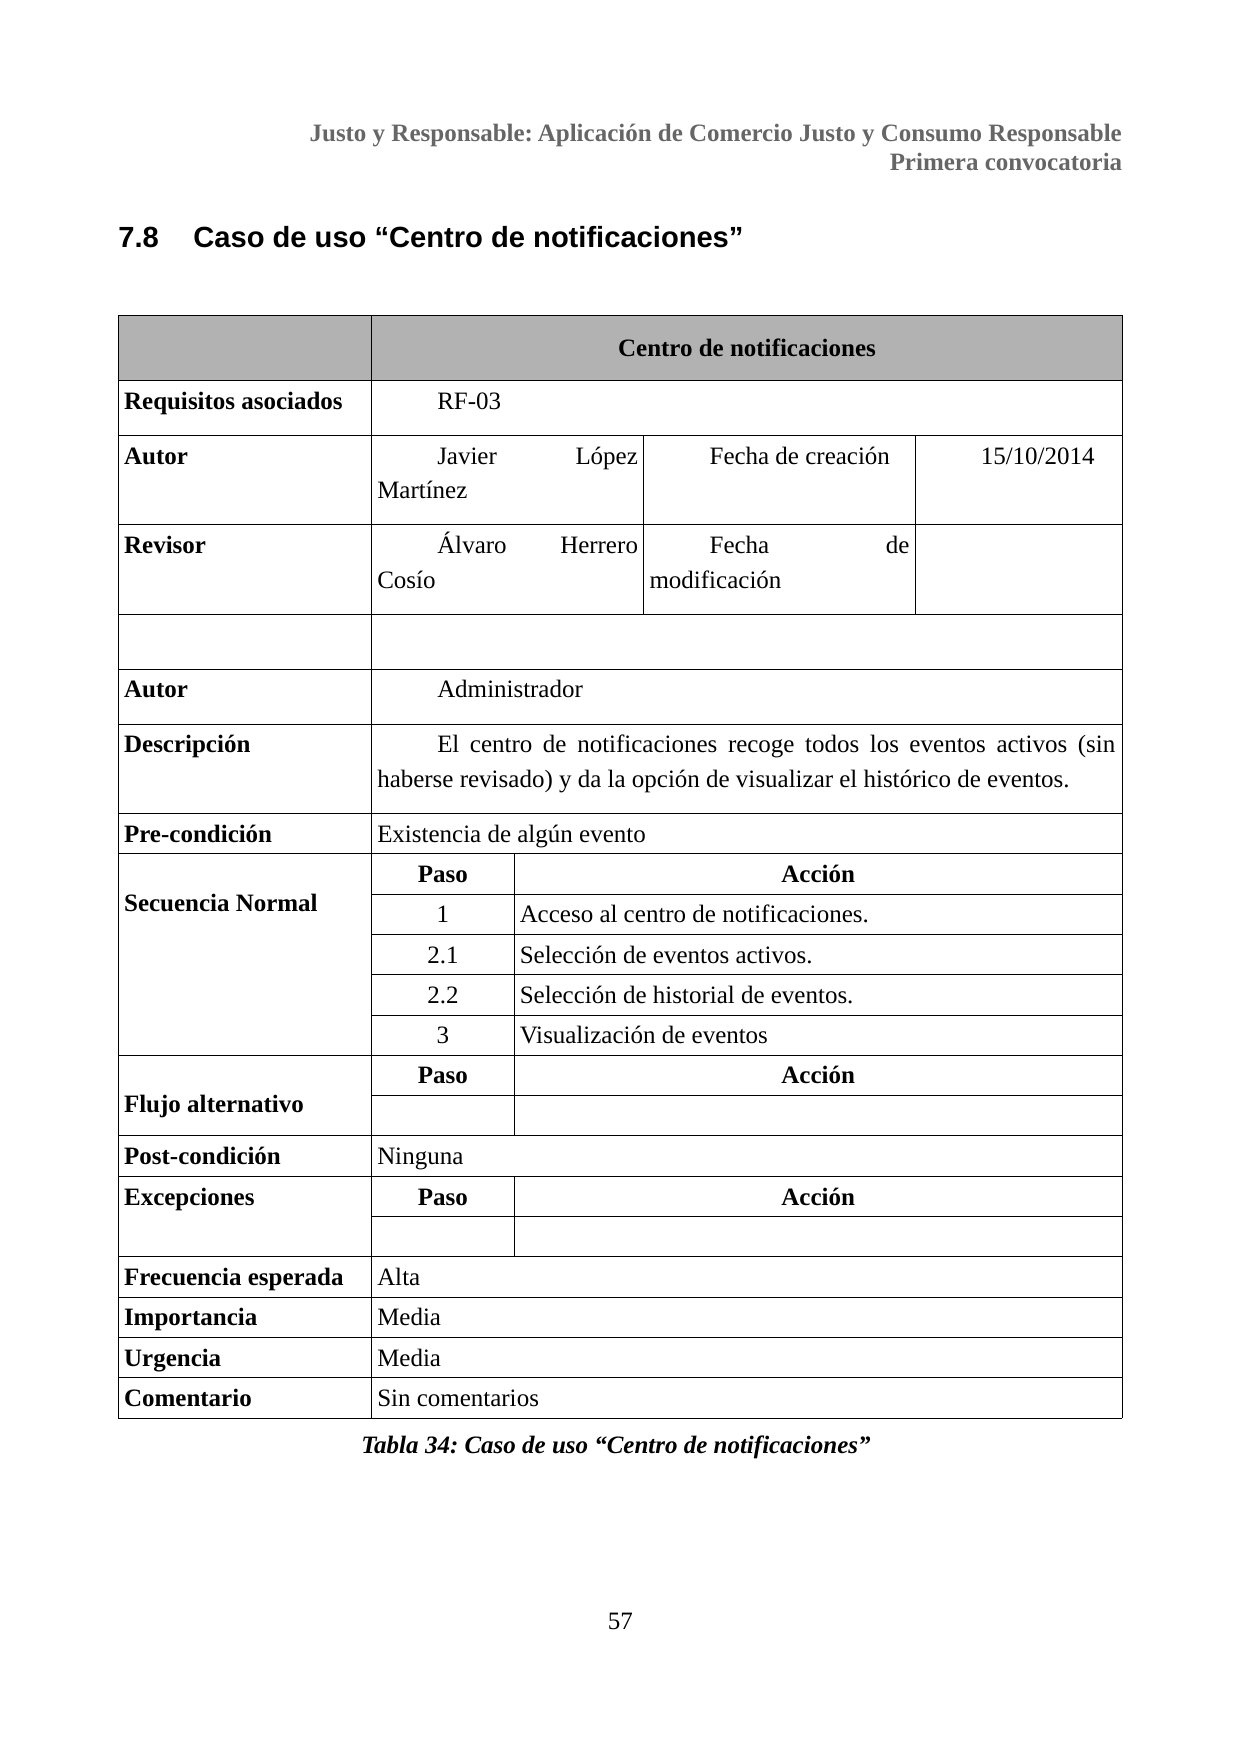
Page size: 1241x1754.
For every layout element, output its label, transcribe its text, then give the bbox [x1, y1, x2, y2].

table_header [119, 316, 371, 380]
table_cell [119, 615, 371, 669]
table_cell Comentario [119, 1378, 371, 1418]
table_cell Excepciones [119, 1177, 371, 1256]
table_cell Javier López Martínez [372, 436, 643, 524]
table_cell [916, 525, 1122, 614]
table_cell Sin comentarios [372, 1378, 1122, 1418]
table_cell Selección de historial de eventos. [515, 975, 1122, 1014]
table_cell Álvaro Herrero Cosío [372, 525, 643, 614]
table_cell 2.2 [372, 975, 514, 1014]
table_cell Acción [515, 854, 1122, 893]
table_cell El centro de notificaciones recoge todos los eventos activos (sin haberse revisado) y da la opción de visualizar el histórico de eventos. [372, 725, 1122, 813]
table_cell Requisitos asociados [119, 381, 371, 435]
table_cell [372, 615, 1122, 669]
text Tabla 34: Caso de uso “Centro de notificaciones” [118, 1430, 1122, 1459]
table_cell Pre-condición [119, 814, 371, 853]
table_cell Alta [372, 1257, 1122, 1297]
table_cell Importancia [119, 1298, 371, 1337]
table_header Centro de notificaciones [372, 316, 1122, 380]
table_cell Media [372, 1338, 1122, 1377]
table_cell 15/10/2014 [916, 436, 1122, 524]
table_cell Secuencia Normal [119, 854, 371, 1055]
table_cell Paso [372, 1056, 514, 1095]
table_cell [372, 1096, 514, 1135]
table_cell [372, 1217, 514, 1256]
table_cell Autor [119, 670, 371, 723]
table_cell Fecha de creación [644, 436, 915, 524]
table_cell RF-03 [372, 381, 1122, 435]
table_cell 3 [372, 1016, 514, 1055]
table_cell Frecuencia esperada [119, 1257, 371, 1297]
table_cell [515, 1217, 1122, 1256]
table_cell [515, 1096, 1122, 1135]
table_cell Existencia de algún evento [372, 814, 1122, 853]
table_cell Acceso al centro de notificaciones. [515, 895, 1122, 934]
table_cell Flujo alternativo [119, 1056, 371, 1135]
table_cell Autor [119, 436, 371, 524]
table_cell Urgencia [119, 1338, 371, 1377]
table_cell Fecha de modificación [644, 525, 915, 614]
subtitle Caso de uso “Centro de notificaciones” [118, 220, 1122, 253]
table_cell Revisor [119, 525, 371, 614]
table_cell Paso [372, 1177, 514, 1216]
table_cell Visualización de eventos [515, 1016, 1122, 1055]
table_cell Acción [515, 1177, 1122, 1216]
table_cell Selección de eventos activos. [515, 935, 1122, 974]
table_cell Media [372, 1298, 1122, 1337]
table_cell Descripción [119, 725, 371, 813]
table_cell Ninguna [372, 1136, 1122, 1176]
table_cell 1 [372, 895, 514, 934]
table_cell 2.1 [372, 935, 514, 974]
table_cell Administrador [372, 670, 1122, 723]
table_cell Acción [515, 1056, 1122, 1095]
table_cell Post-condición [119, 1136, 371, 1176]
table_cell Paso [372, 854, 514, 893]
